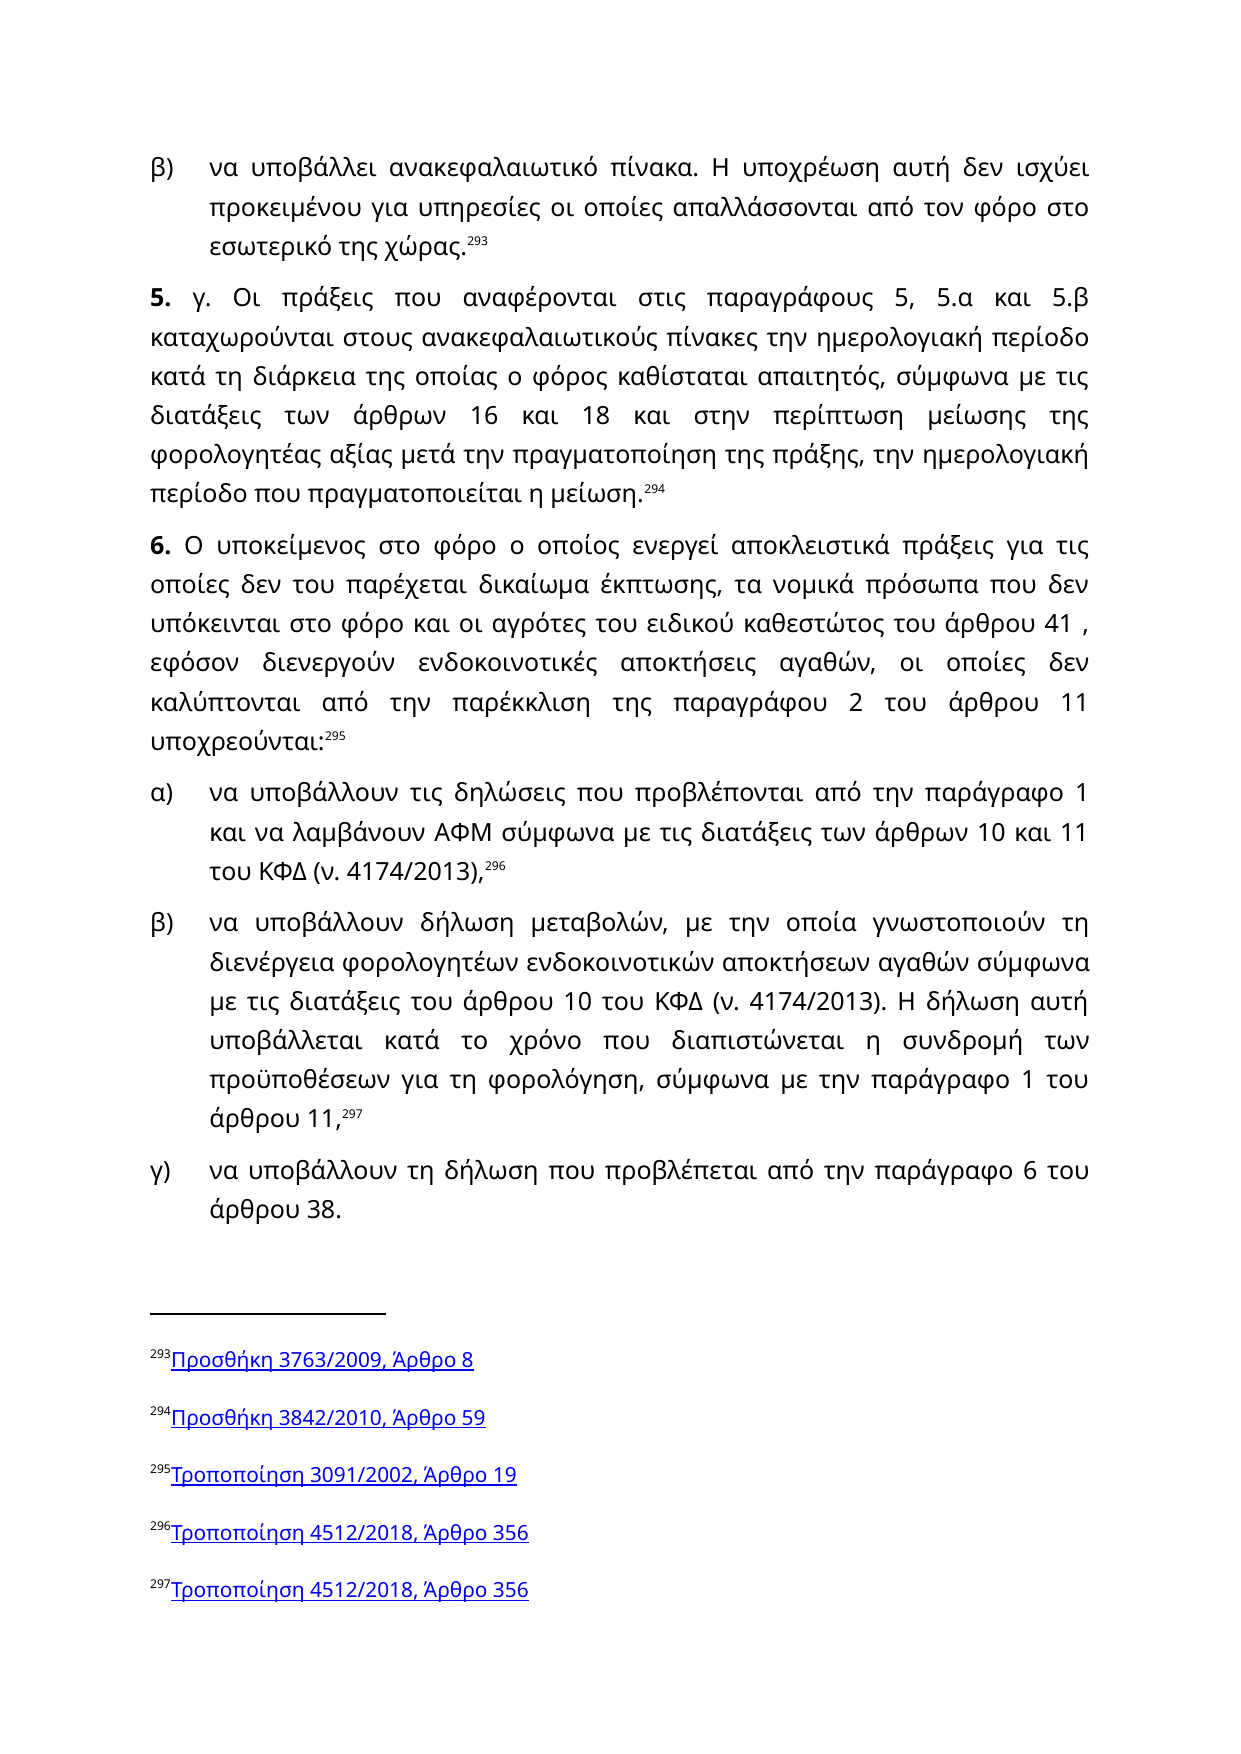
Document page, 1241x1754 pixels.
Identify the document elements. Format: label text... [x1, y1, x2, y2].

list β) να υποβάλλουν δήλωση μεταβολών, με την οποία γνωστοποιούν τη διενέργεια φορολογητέων ενδοκοινοτικών αποκτήσεων αγαθών σύμφωνα με τις διατάξεις του άρθρου 10 του ΚΦΔ (ν. 4174/2013). Η δήλωση αυτή υποβάλλεται κατά το χρόνο που διαπιστώνεται η συνδρομή των προϋποθέσεων για τη φορολόγηση, σύμφωνα με την παράγραφο 1 του άρθρου 11, [150, 905, 1090, 1135]
list α) να υποβάλλουν τις δηλώσεις που προβλέπονται από την παράγραφο 1 και να λαμβάνουν ΑΦΜ σύμφωνα με τις διατάξεις των άρθρων 10 και 11 του ΚΦΔ (ν. 4174/2013), [150, 775, 1090, 887]
text 6. Ο υποκείμενος στο φόρο ο οποίος ενεργεί αποκλειστικά πράξεις για τις οποίες δεν του παρέχεται δικαίωμα έκπτωσης, τα νομικά πρόσωπα που δεν υπόκεινται στο φόρο και οι αγρότες του ειδικού καθεστώτος του άρθρου 41 , εφόσον διενεργούν ενδοκοινοτικές αποκτήσεις αγαθών, οι οποίες δεν καλύπτονται από την παρέκκλιση της παραγράφου 2 του άρθρου 11 υποχρεούνται: [150, 527, 1090, 757]
text Τροποποίηση 4512/2018, Άρθρο 356 [150, 1576, 1090, 1604]
text Προσθήκη 3842/2010, Άρθρο 59 [150, 1403, 1090, 1431]
text Τροποποίηση 3091/2002, Άρθρο 19 [150, 1460, 1090, 1489]
list β) να υποβάλλει ανακεφαλαιωτικό πίνακα. Η υποχρέωση αυτή δεν ισχύει προκειμένου για υπη­ρεσίες οι οποίες απαλλάσσονται από τον φόρο στο εσωτερικό της χώρας. [150, 150, 1090, 262]
text Προσθήκη 3763/2009, Άρθρο 8 [150, 1345, 1090, 1373]
text 5. γ. Οι πράξεις που αναφέρονται στις παραγράφους 5, 5.α και 5.β καταχωρούνται στους ανακεφαλαιωτικούς πίνακες την ημερολογιακή περίοδο κατά τη διάρκεια της οποίας ο φόρος καθίσταται απαιτητός, σύμφωνα με τις διατάξεις των άρθρων 16 και 18 και στην περίπτωση μείωσης της φορολογητέας αξίας μετά την πραγματοποίηση της πράξης, την ημερολογιακή περίοδο που πραγματοποιείται η μείωση. [150, 280, 1090, 510]
text Τροποποίηση 4512/2018, Άρθρο 356 [150, 1518, 1090, 1546]
list γ) να υποβάλλουν τη δήλωση που προβλέπεται από την παράγραφο 6 του άρθρου 38. [150, 1152, 1090, 1226]
